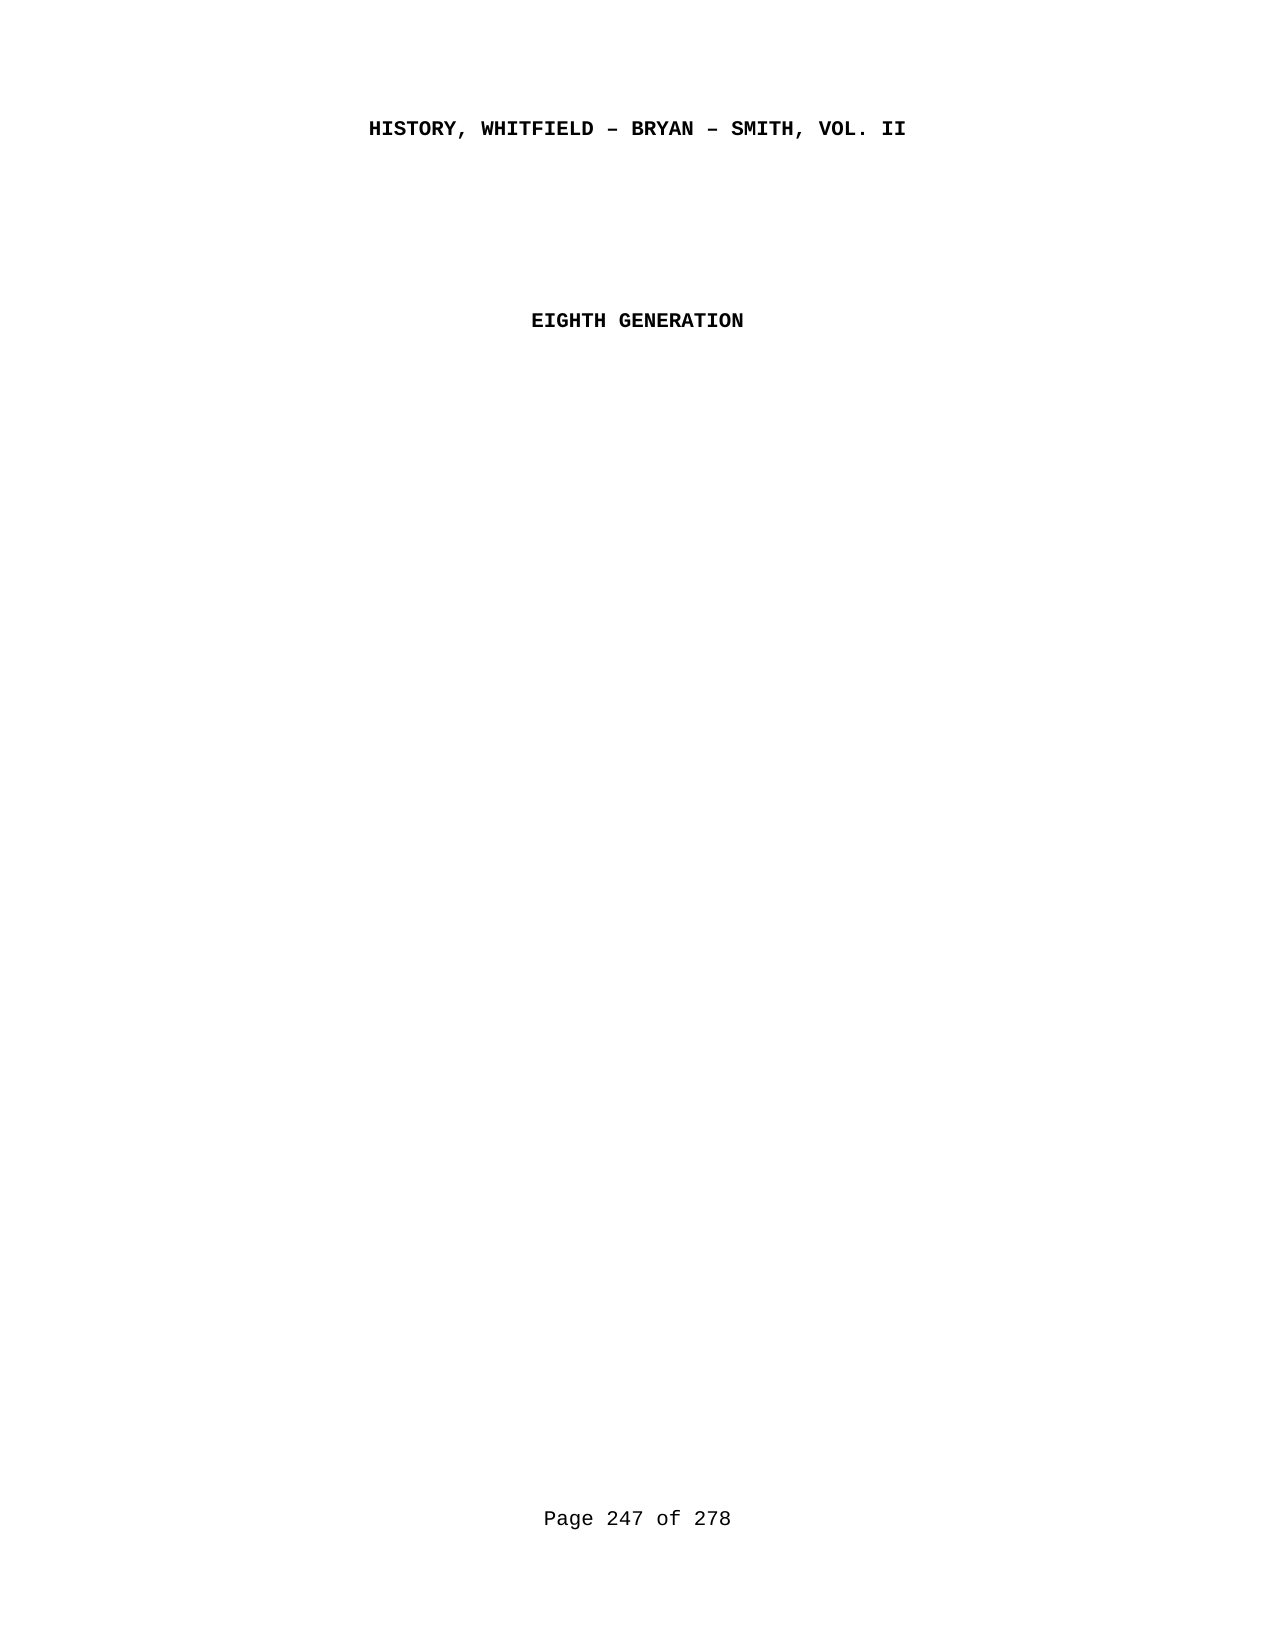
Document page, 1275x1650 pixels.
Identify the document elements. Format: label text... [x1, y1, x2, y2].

subtitle EIGHTH GENERATION [118, 310, 1157, 334]
